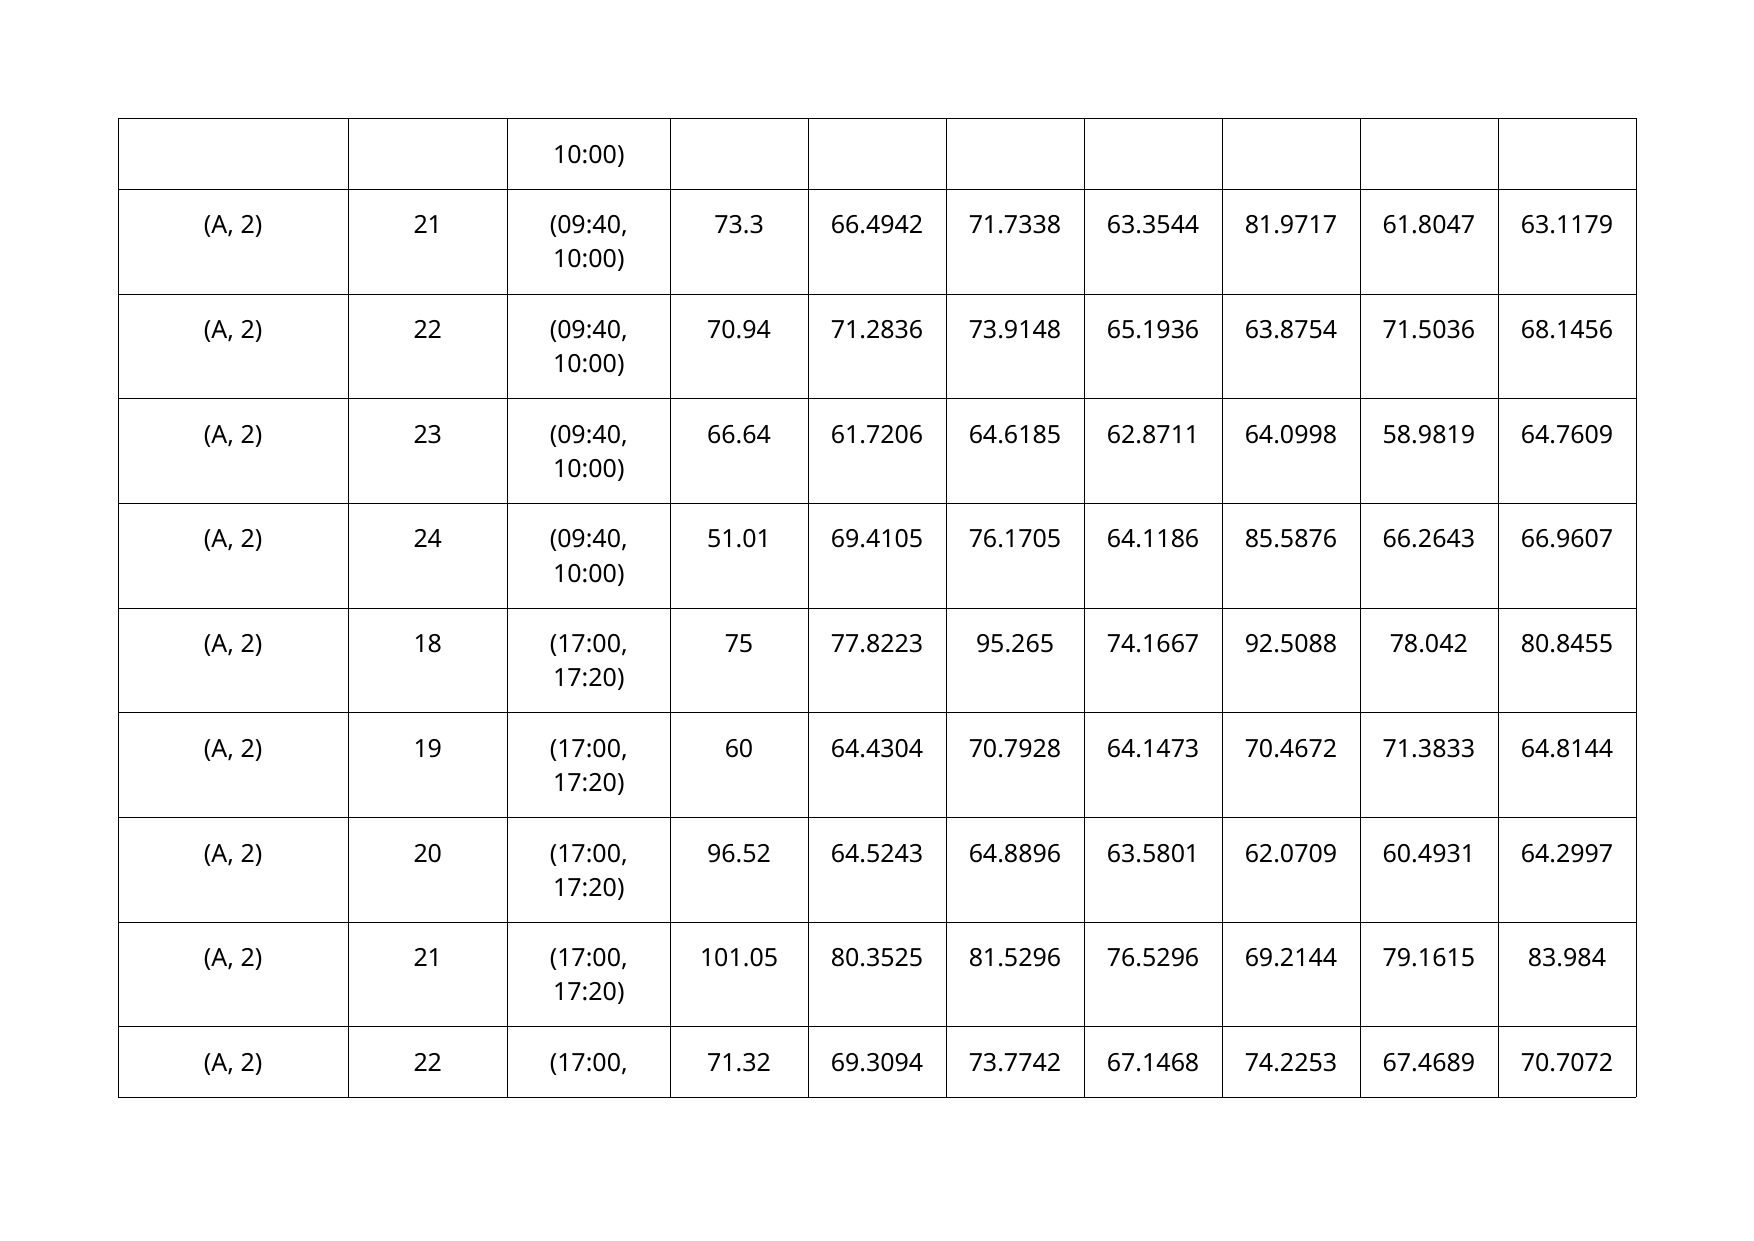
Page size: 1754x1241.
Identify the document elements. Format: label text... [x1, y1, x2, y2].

table_cell 71.5036 [1361, 295, 1498, 398]
table_cell (17:00, 17:20) [508, 609, 670, 712]
table_cell 73.3 [671, 190, 808, 293]
table_cell (A, 2) [119, 504, 348, 607]
table_cell 58.9819 [1361, 399, 1498, 503]
table_cell (17:00, 17:20) [508, 923, 670, 1026]
table_cell [947, 119, 1084, 189]
table_cell (09:40, 10:00) [508, 399, 670, 503]
table_cell [1361, 119, 1498, 189]
table_cell 64.6185 [947, 399, 1084, 503]
table_cell 21 [349, 923, 507, 1026]
table_cell 61.8047 [1361, 190, 1498, 293]
table_cell 95.265 [947, 609, 1084, 712]
table_cell 70.94 [671, 295, 808, 398]
table_cell 71.32 [671, 1027, 808, 1097]
table_cell (09:40, 10:00) [508, 504, 670, 607]
table_cell 60 [671, 713, 808, 817]
table_cell 80.8455 [1499, 609, 1636, 712]
table_cell 64.7609 [1499, 399, 1636, 503]
table_cell 70.4672 [1223, 713, 1360, 817]
table_cell 63.5801 [1085, 818, 1222, 922]
table_cell 101.05 [671, 923, 808, 1026]
table_cell 79.1615 [1361, 923, 1498, 1026]
table_cell 66.2643 [1361, 504, 1498, 607]
table_cell (A, 2) [119, 818, 348, 922]
table_cell 64.8896 [947, 818, 1084, 922]
table_cell (A, 2) [119, 190, 348, 293]
table_cell 67.4689 [1361, 1027, 1498, 1097]
table_cell [1499, 119, 1636, 189]
table_cell (17:00, 17:20) [508, 818, 670, 922]
table_cell 96.52 [671, 818, 808, 922]
table_cell 21 [349, 190, 507, 293]
table_cell 70.7928 [947, 713, 1084, 817]
table_cell 64.5243 [809, 818, 946, 922]
table_cell (A, 2) [119, 295, 348, 398]
table_cell 75 [671, 609, 808, 712]
table_cell [349, 119, 507, 189]
table_cell 63.8754 [1223, 295, 1360, 398]
table_cell 22 [349, 295, 507, 398]
table_cell 66.9607 [1499, 504, 1636, 607]
table_cell 63.3544 [1085, 190, 1222, 293]
table_cell 64.2997 [1499, 818, 1636, 922]
table_cell 69.4105 [809, 504, 946, 607]
table_cell 64.1473 [1085, 713, 1222, 817]
table_cell 69.3094 [809, 1027, 946, 1097]
table_cell 64.0998 [1223, 399, 1360, 503]
table_cell 64.4304 [809, 713, 946, 817]
table_cell 85.5876 [1223, 504, 1360, 607]
table_cell 62.0709 [1223, 818, 1360, 922]
table_cell 74.1667 [1085, 609, 1222, 712]
table_cell (17:00, 17:20) [508, 713, 670, 817]
table_cell 24 [349, 504, 507, 607]
table_cell 78.042 [1361, 609, 1498, 712]
table_cell 64.8144 [1499, 713, 1636, 817]
table_cell [119, 119, 348, 189]
table_cell 69.2144 [1223, 923, 1360, 1026]
table_cell 19 [349, 713, 507, 817]
table_cell [1085, 119, 1222, 189]
table_cell 92.5088 [1223, 609, 1360, 712]
table_cell 20 [349, 818, 507, 922]
table_cell 65.1936 [1085, 295, 1222, 398]
table_cell (09:40, 10:00) [508, 295, 670, 398]
table_cell 60.4931 [1361, 818, 1498, 922]
table_cell 66.4942 [809, 190, 946, 293]
table_cell [809, 119, 946, 189]
table_cell 61.7206 [809, 399, 946, 503]
table_cell 81.5296 [947, 923, 1084, 1026]
table_cell (17:00, [508, 1027, 670, 1097]
table_cell 74.2253 [1223, 1027, 1360, 1097]
table_cell 70.7072 [1499, 1027, 1636, 1097]
table_cell 77.8223 [809, 609, 946, 712]
table_cell 51.01 [671, 504, 808, 607]
table_cell 81.9717 [1223, 190, 1360, 293]
table_cell (A, 2) [119, 713, 348, 817]
table_cell (A, 2) [119, 399, 348, 503]
table_cell 23 [349, 399, 507, 503]
table_cell 62.8711 [1085, 399, 1222, 503]
table_cell 73.7742 [947, 1027, 1084, 1097]
table_cell 83.984 [1499, 923, 1636, 1026]
table_cell 71.3833 [1361, 713, 1498, 817]
table_cell 68.1456 [1499, 295, 1636, 398]
table_cell 73.9148 [947, 295, 1084, 398]
table_cell [671, 119, 808, 189]
table_cell (09:40, 10:00) [508, 190, 670, 293]
table_cell 10:00) [508, 119, 670, 189]
table_cell (A, 2) [119, 923, 348, 1026]
table_cell 18 [349, 609, 507, 712]
table_cell 71.7338 [947, 190, 1084, 293]
table_cell 67.1468 [1085, 1027, 1222, 1097]
table_cell 71.2836 [809, 295, 946, 398]
table_cell 63.1179 [1499, 190, 1636, 293]
table_cell 64.1186 [1085, 504, 1222, 607]
table_cell 22 [349, 1027, 507, 1097]
table_cell [1223, 119, 1360, 189]
table_cell 76.1705 [947, 504, 1084, 607]
table_cell 76.5296 [1085, 923, 1222, 1026]
table_cell 66.64 [671, 399, 808, 503]
table_cell (A, 2) [119, 609, 348, 712]
table_cell (A, 2) [119, 1027, 348, 1097]
table_cell 80.3525 [809, 923, 946, 1026]
